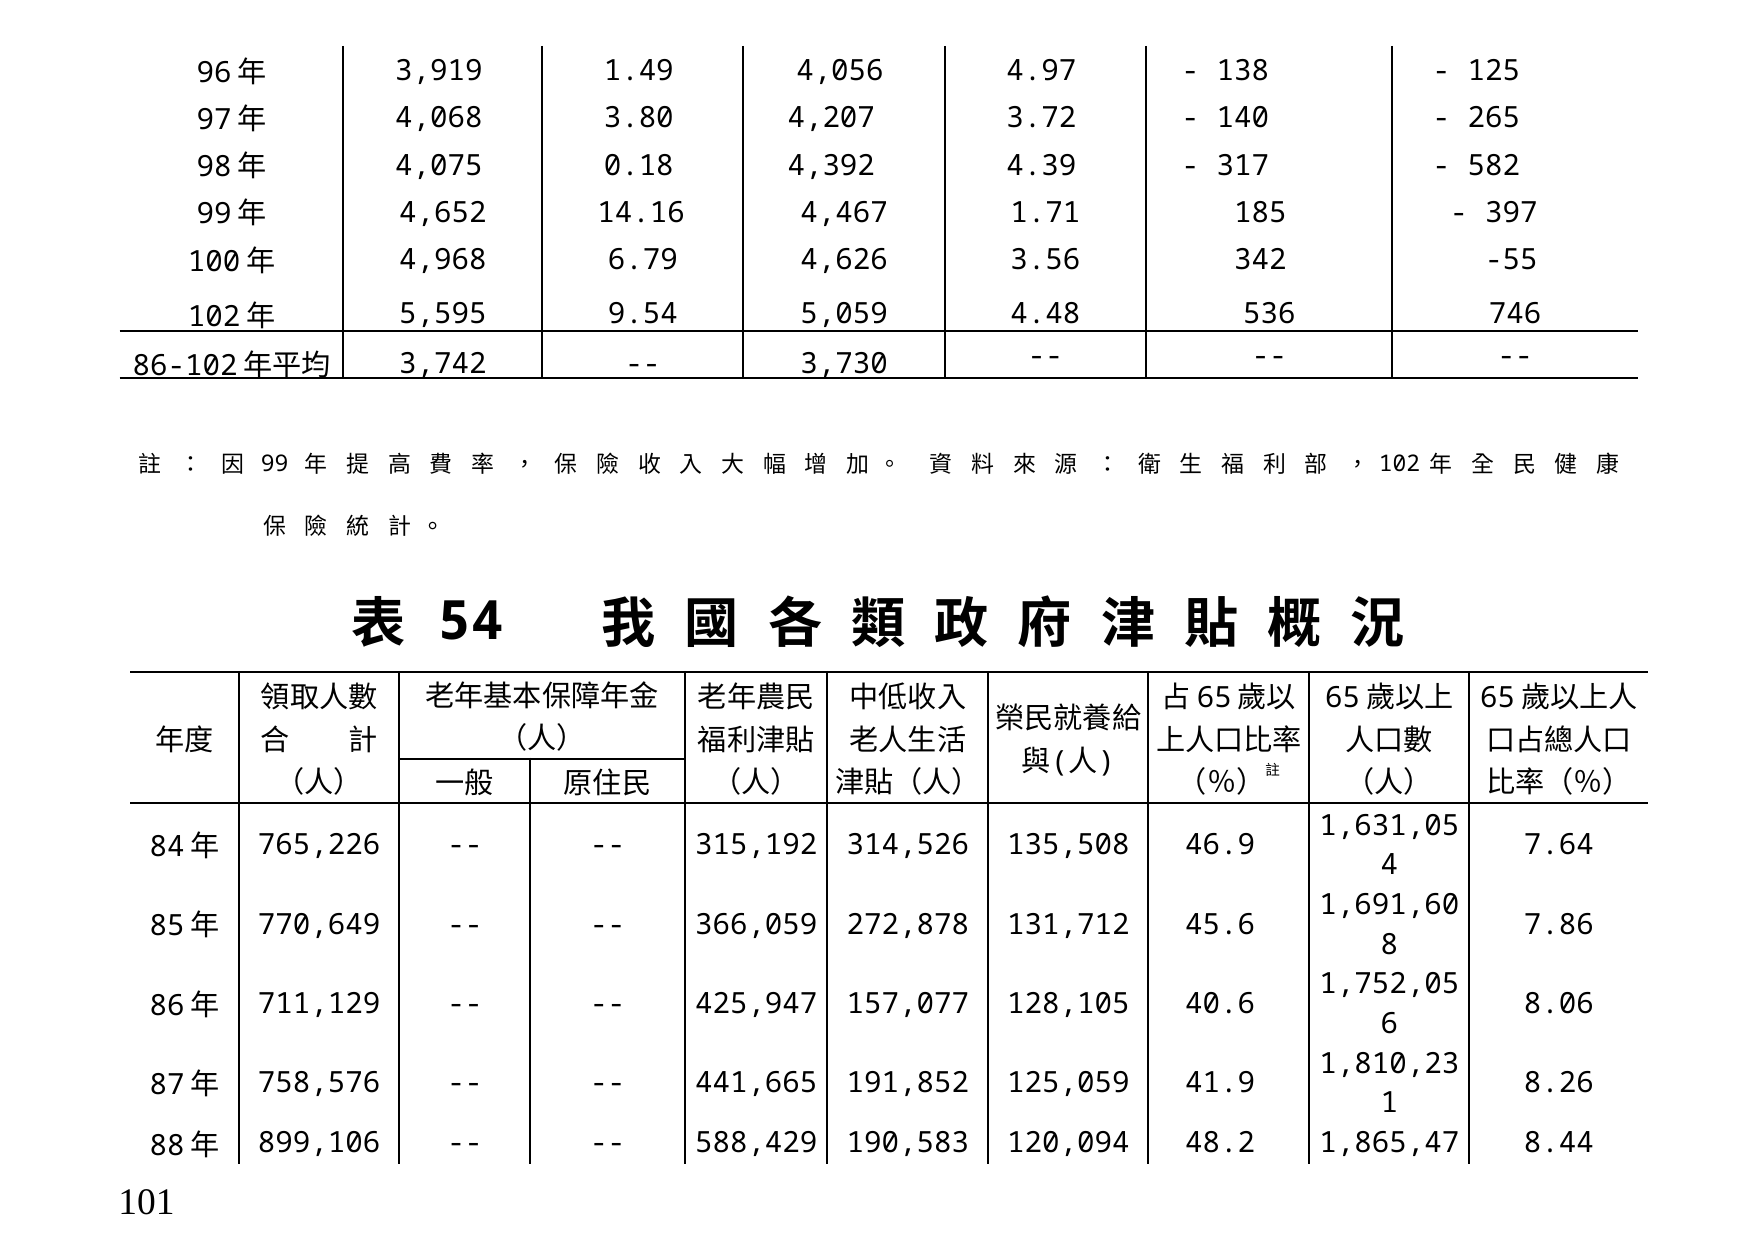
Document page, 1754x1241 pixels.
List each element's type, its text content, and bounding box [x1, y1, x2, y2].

table_cell -- [531, 963, 684, 1042]
table_cell 5,595 [344, 282, 541, 329]
table_cell -- [946, 332, 1145, 377]
table_header 65歲以上人口占總人口比率（％） [1470, 673, 1648, 802]
table_cell -- [400, 1042, 529, 1121]
table_cell 272,878 [828, 883, 987, 963]
table_header 榮民就養給與(人) [989, 673, 1147, 802]
table_cell 1,865,47 [1310, 1121, 1468, 1164]
table_cell 102年 [120, 282, 342, 329]
table_cell 3.80 [543, 93, 742, 140]
table_cell 86年 [130, 963, 238, 1042]
table_cell 4,467 [744, 188, 944, 235]
table_cell 4,068 [344, 93, 541, 140]
table_cell - 397 [1393, 188, 1637, 235]
table_cell 98年 [120, 140, 342, 188]
table_cell 一般 [400, 760, 529, 802]
table_cell 125,059 [989, 1042, 1147, 1121]
table_cell -- [1147, 332, 1391, 377]
table_header 占65歲以上人口比率（％）註 [1149, 673, 1308, 802]
table_cell 4,392 [744, 140, 944, 188]
table_cell 48.2 [1149, 1121, 1308, 1164]
table_cell - 125 [1393, 46, 1637, 93]
table_cell 5,059 [744, 282, 944, 329]
table_cell 441,665 [686, 1042, 826, 1121]
table_cell 128,105 [989, 963, 1147, 1042]
table_cell 40.6 [1149, 963, 1308, 1042]
table_cell 4,207 [744, 93, 944, 140]
table_cell -- [543, 332, 742, 377]
table_cell 1,810,231 [1310, 1042, 1468, 1121]
table_cell 1.71 [946, 188, 1145, 235]
table_cell 41.9 [1149, 1042, 1308, 1121]
table_cell 770,649 [240, 883, 398, 963]
table_cell 899,106 [240, 1121, 398, 1164]
table_cell 8.44 [1470, 1121, 1648, 1164]
table_cell 84年 [130, 804, 238, 883]
table_cell 8.26 [1470, 1042, 1648, 1121]
table_cell 3.72 [946, 93, 1145, 140]
table_cell 100年 [120, 235, 342, 282]
table_cell 7.86 [1470, 883, 1648, 963]
table_cell 4.39 [946, 140, 1145, 188]
table_cell 85年 [130, 883, 238, 963]
table_cell 366,059 [686, 883, 826, 963]
table_cell -- [531, 804, 684, 883]
table_cell - 317 [1147, 140, 1391, 188]
table_cell 315,192 [686, 804, 826, 883]
table_cell 9.54 [543, 282, 742, 329]
table_cell -- [531, 883, 684, 963]
table_header 年度 [130, 673, 238, 802]
table_cell 86-102年平均 [120, 332, 342, 377]
subtitle 表54 我國各類政府津貼概況 [128, 546, 1628, 671]
table_cell 4,968 [344, 235, 541, 282]
table_cell 758,576 [240, 1042, 398, 1121]
table_cell -- [400, 963, 529, 1042]
table_cell - 265 [1393, 93, 1637, 140]
table_cell 87年 [130, 1042, 238, 1121]
table_cell 190,583 [828, 1121, 987, 1164]
table_cell 711,129 [240, 963, 398, 1042]
table_cell -- [531, 1042, 684, 1121]
table_cell 4.97 [946, 46, 1145, 93]
table_header 老年農民 福利津貼 （人） [686, 673, 826, 802]
table_cell 4,056 [744, 46, 944, 93]
table_cell - 582 [1393, 140, 1637, 188]
table_cell 4.48 [946, 282, 1145, 329]
table_cell 1,691,608 [1310, 883, 1468, 963]
table_cell 96年 [120, 46, 342, 93]
table_cell 45.6 [1149, 883, 1308, 963]
table_cell 1,752,056 [1310, 963, 1468, 1042]
table_header 65歲以上人口數 （人） [1310, 673, 1468, 802]
table_cell 3,730 [744, 332, 944, 377]
table_cell 185 [1147, 188, 1391, 235]
table_cell -- [400, 883, 529, 963]
table_cell 342 [1147, 235, 1391, 282]
text 註：因99年提高費率，保險收入大幅增加。資料來源：衛生福利部，102年全民健康保險統計。 [128, 421, 1628, 546]
table_cell 120,094 [989, 1121, 1147, 1164]
table_cell -- [531, 1121, 684, 1164]
table_cell 3,742 [344, 332, 541, 377]
table_cell 99年 [120, 188, 342, 235]
table_cell 7.64 [1470, 804, 1648, 883]
table_cell 14.16 [543, 188, 742, 235]
table_cell - 138 [1147, 46, 1391, 93]
table_cell -- [400, 1121, 529, 1164]
table_cell 0.18 [543, 140, 742, 188]
table_cell 原住民 [531, 760, 684, 802]
table_cell 536 [1147, 282, 1391, 329]
table_cell 4,652 [344, 188, 541, 235]
table_cell 6.79 [543, 235, 742, 282]
table_cell -- [400, 804, 529, 883]
table_cell 8.06 [1470, 963, 1648, 1042]
table_cell - 140 [1147, 93, 1391, 140]
table_cell 97年 [120, 93, 342, 140]
table_cell 46.9 [1149, 804, 1308, 883]
table_cell 425,947 [686, 963, 826, 1042]
table_header 領取人數 合 計 （人） [240, 673, 398, 802]
table_header 中低收入 老人生活 津貼（人） [828, 673, 987, 802]
table_cell 3.56 [946, 235, 1145, 282]
table_cell 588,429 [686, 1121, 826, 1164]
table_cell 157,077 [828, 963, 987, 1042]
table_cell 1,631,054 [1310, 804, 1468, 883]
table_cell 88年 [130, 1121, 238, 1164]
table_cell 1.49 [543, 46, 742, 93]
table_cell 314,526 [828, 804, 987, 883]
table_cell 765,226 [240, 804, 398, 883]
table_cell 4,075 [344, 140, 541, 188]
table_cell 135,508 [989, 804, 1147, 883]
table_cell 191,852 [828, 1042, 987, 1121]
table_cell -55 [1393, 235, 1637, 282]
table_cell -- [1393, 332, 1637, 377]
table_cell 746 [1393, 282, 1637, 329]
table_cell 3,919 [344, 46, 541, 93]
table_cell 131,712 [989, 883, 1147, 963]
table_cell 4,626 [744, 235, 944, 282]
table_header 老年基本保障年金 （人） [400, 673, 684, 757]
